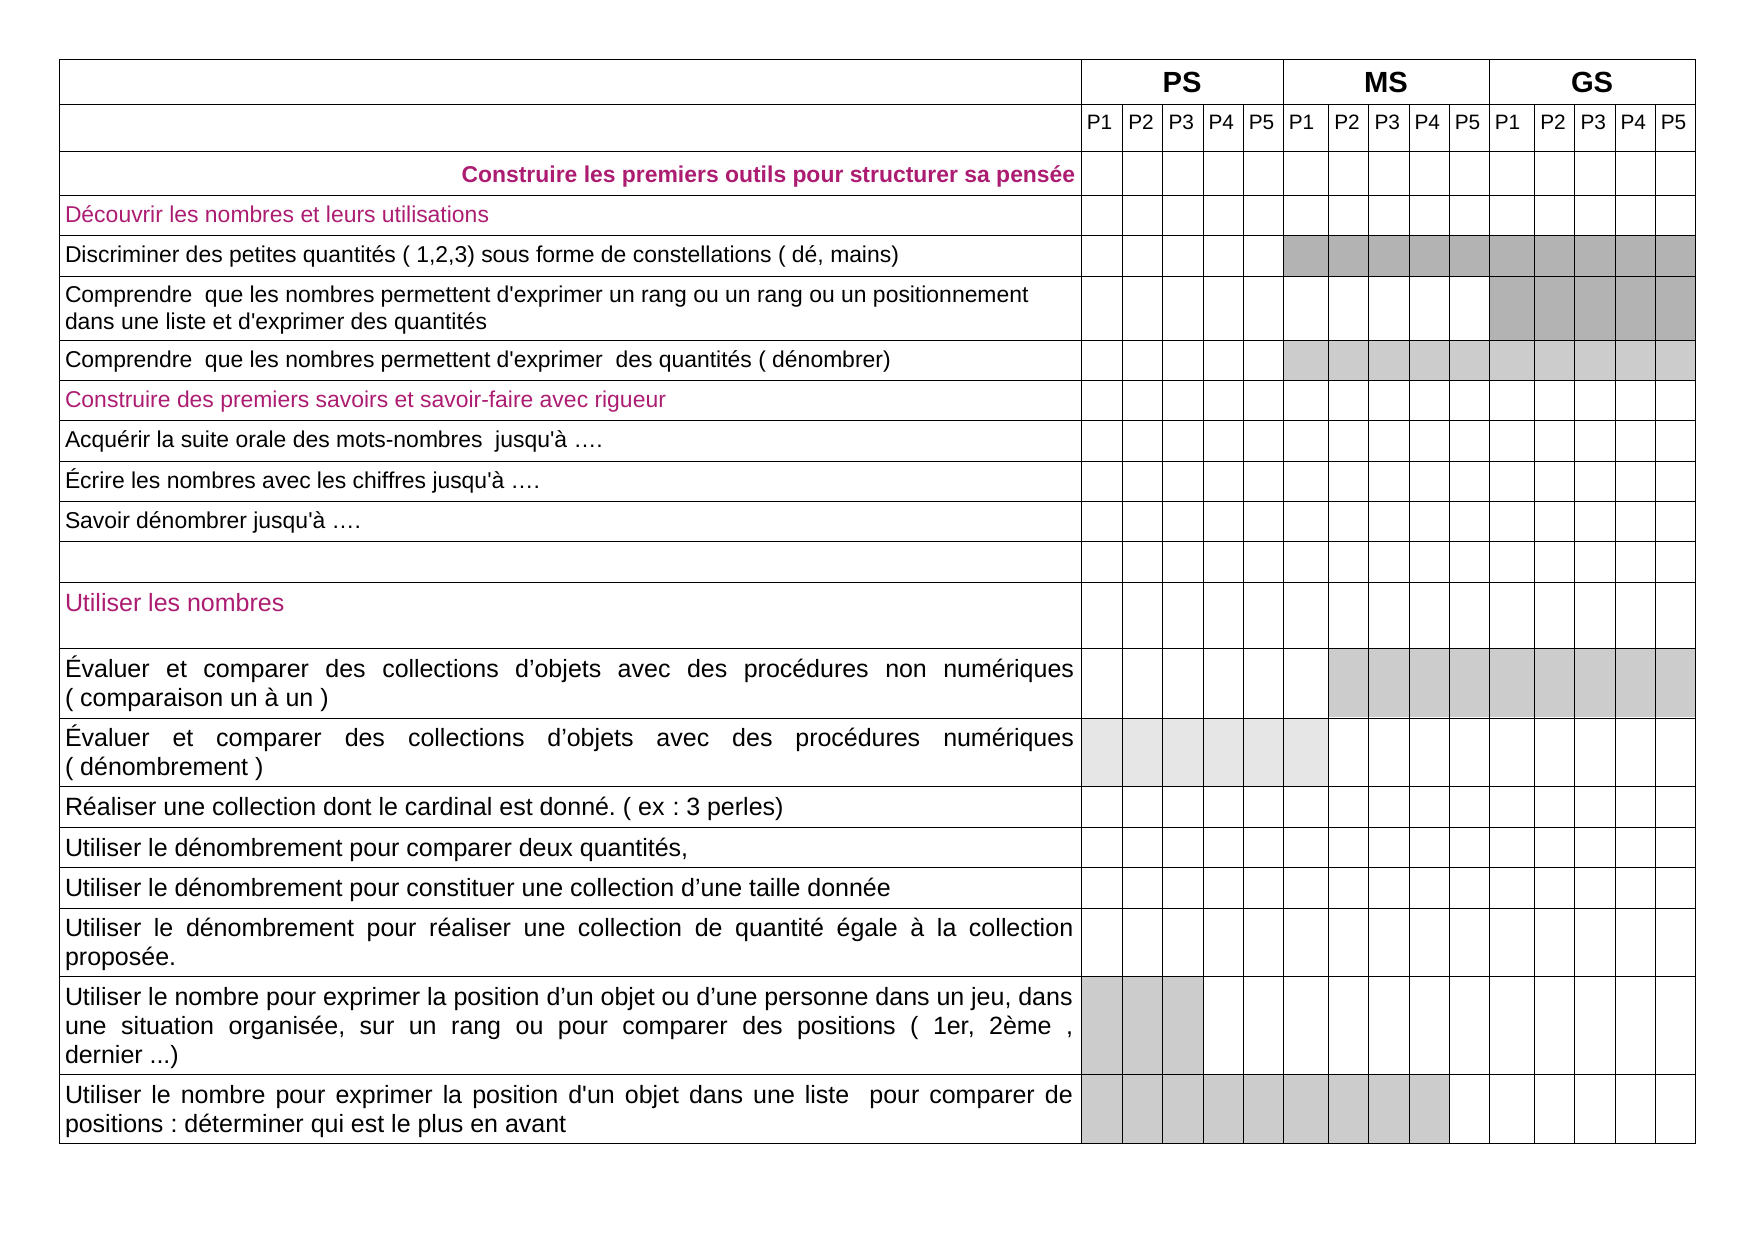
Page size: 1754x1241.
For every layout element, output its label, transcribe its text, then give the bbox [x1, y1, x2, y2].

table_cell [1490, 196, 1534, 235]
table_cell [1490, 868, 1534, 907]
table_cell Utiliser le nombre pour exprimer la position d’un objet ou d’une personne dans un jeu, dans une situation organisée, sur un rang ou pour comparer des positions ( 1er, 2ème , dernier ...) [60, 977, 1081, 1074]
table_cell [1410, 421, 1449, 461]
table_cell [1535, 719, 1574, 786]
table_cell Utiliser le dénombrement pour comparer deux quantités, [60, 828, 1081, 867]
table_cell [1329, 719, 1368, 786]
table_cell [1244, 828, 1283, 867]
table_cell [1369, 977, 1409, 1074]
table_cell [1490, 583, 1534, 648]
table_cell [1204, 502, 1243, 541]
table_cell [1575, 1075, 1615, 1143]
table_cell [1329, 462, 1368, 501]
table_cell [1123, 828, 1162, 867]
table_cell [1329, 828, 1368, 867]
table_cell [1410, 719, 1449, 786]
table_cell [1369, 719, 1409, 786]
table_cell [1490, 649, 1534, 717]
table_cell [1535, 868, 1574, 907]
table_cell [1123, 909, 1162, 976]
table_cell [1204, 909, 1243, 976]
table_cell [1163, 1075, 1203, 1143]
table_cell [1204, 196, 1243, 235]
table_cell [1244, 381, 1283, 420]
table_cell [1163, 649, 1203, 717]
table_cell Écrire les nombres avec les chiffres jusqu'à …. [60, 462, 1081, 501]
table_cell [1204, 462, 1243, 501]
table_cell [1123, 277, 1162, 340]
table_cell [1082, 977, 1122, 1074]
table_cell [1123, 583, 1162, 648]
table_cell [1284, 542, 1328, 582]
table_cell Acquérir la suite orale des mots-nombres jusqu'à …. [60, 421, 1081, 461]
table_cell [1284, 196, 1328, 235]
table_cell [1450, 828, 1489, 867]
table_cell [1490, 152, 1534, 195]
table_cell [1656, 341, 1695, 380]
table_cell [1284, 502, 1328, 541]
table_cell [1244, 421, 1283, 461]
table_cell [1163, 277, 1203, 340]
table_cell [1410, 909, 1449, 976]
table_cell [1656, 421, 1695, 461]
table_cell [1656, 719, 1695, 786]
table_cell [1656, 196, 1695, 235]
table_cell [1535, 236, 1574, 276]
table_cell [1244, 236, 1283, 276]
table_cell [1163, 152, 1203, 195]
table_cell [1656, 787, 1695, 827]
table_cell [1616, 152, 1655, 195]
table_cell [1490, 828, 1534, 867]
table_cell Découvrir les nombres et leurs utilisations [60, 196, 1081, 235]
table_cell [1369, 909, 1409, 976]
table_cell [1163, 341, 1203, 380]
table_cell [1535, 649, 1574, 717]
table_cell [1490, 236, 1534, 276]
table_cell [1656, 277, 1695, 340]
table_cell [1450, 719, 1489, 786]
table_cell [1535, 341, 1574, 380]
table_cell [1410, 462, 1449, 501]
table_cell [1369, 381, 1409, 420]
table_cell Construire les premiers outils pour structurer sa pensée [60, 152, 1081, 195]
table_cell [1082, 236, 1122, 276]
table_cell [1163, 196, 1203, 235]
table_cell [1616, 649, 1655, 717]
table_cell P1 [1490, 105, 1534, 151]
table_cell [1369, 583, 1409, 648]
table_cell [1284, 583, 1328, 648]
table_cell [1123, 542, 1162, 582]
table_cell [1410, 868, 1449, 907]
table_cell [1329, 502, 1368, 541]
table_cell [1410, 1075, 1449, 1143]
table_cell [1204, 649, 1243, 717]
table_cell [1284, 236, 1328, 276]
table_cell [1616, 719, 1655, 786]
table_cell [1535, 381, 1574, 420]
table_cell [1535, 828, 1574, 867]
table_cell [1450, 421, 1489, 461]
table_cell [1575, 381, 1615, 420]
table_cell [1284, 1075, 1328, 1143]
table_cell [1082, 868, 1122, 907]
table_cell [1082, 542, 1122, 582]
table_cell [1450, 649, 1489, 717]
table_cell P5 [1656, 105, 1695, 151]
table_cell [1082, 649, 1122, 717]
table_cell [1082, 196, 1122, 235]
table_cell [1163, 236, 1203, 276]
table_cell [1450, 277, 1489, 340]
table_cell [1616, 583, 1655, 648]
table_cell [1123, 1075, 1162, 1143]
table_cell [1369, 787, 1409, 827]
table_cell [1369, 649, 1409, 717]
table_cell P4 [1204, 105, 1243, 151]
table_cell [1082, 1075, 1122, 1143]
table_cell [1575, 828, 1615, 867]
table_cell [1656, 542, 1695, 582]
table_cell [1329, 381, 1368, 420]
table_cell [1329, 868, 1368, 907]
table_cell [1123, 462, 1162, 501]
table_cell [1535, 152, 1574, 195]
table_cell Comprendre que les nombres permettent d'exprimer des quantités ( dénombrer) [60, 341, 1081, 380]
table_cell [1123, 649, 1162, 717]
table_cell [1535, 277, 1574, 340]
table_cell [1163, 828, 1203, 867]
table_cell [1329, 277, 1368, 340]
table_cell [1123, 341, 1162, 380]
table_cell [1369, 542, 1409, 582]
table_cell [1656, 649, 1695, 717]
table_cell P2 [1123, 105, 1162, 151]
table_cell [1490, 502, 1534, 541]
table_cell [1369, 828, 1409, 867]
table_cell [1123, 152, 1162, 195]
table_cell [1575, 152, 1615, 195]
table_cell [1123, 381, 1162, 420]
table_cell [1329, 236, 1368, 276]
table_cell [1082, 421, 1122, 461]
table_cell Évaluer et comparer des collections d’objets avec des procédures non numériques ( comparaison un à un ) [60, 649, 1081, 717]
table_cell [1450, 196, 1489, 235]
table_cell [1163, 583, 1203, 648]
table_cell [1284, 828, 1328, 867]
table_cell [1575, 236, 1615, 276]
table_cell [1410, 828, 1449, 867]
table_cell [1490, 1075, 1534, 1143]
table_cell [1490, 719, 1534, 786]
table_cell [1535, 1075, 1574, 1143]
table_cell [1204, 341, 1243, 380]
table_cell [1329, 152, 1368, 195]
table_cell [1535, 421, 1574, 461]
table_cell [1616, 868, 1655, 907]
table_cell [1244, 341, 1283, 380]
table_cell [1204, 828, 1243, 867]
table_cell [1329, 1075, 1368, 1143]
table_cell [1575, 583, 1615, 648]
table_cell P2 [1329, 105, 1368, 151]
table_cell [1410, 381, 1449, 420]
table_cell [1490, 977, 1534, 1074]
table_cell [1450, 381, 1489, 420]
table_cell [1369, 152, 1409, 195]
table_cell [60, 105, 1081, 151]
table_cell [1329, 341, 1368, 380]
table_cell [1329, 649, 1368, 717]
table_cell [1450, 977, 1489, 1074]
table_cell [1123, 236, 1162, 276]
table_cell [1450, 341, 1489, 380]
table_cell [1656, 828, 1695, 867]
table_cell [1410, 152, 1449, 195]
table_cell [1082, 462, 1122, 501]
table_cell [1163, 381, 1203, 420]
table_cell P5 [1450, 105, 1489, 151]
table_cell [1082, 909, 1122, 976]
table_cell [1450, 868, 1489, 907]
table_cell P1 [1082, 105, 1122, 151]
table_cell [1163, 421, 1203, 461]
table_cell [1450, 462, 1489, 501]
table_cell [1535, 787, 1574, 827]
table_cell [1410, 196, 1449, 235]
table_cell Construire des premiers savoirs et savoir-faire avec rigueur [60, 381, 1081, 420]
table_cell [1616, 542, 1655, 582]
table_cell [1082, 341, 1122, 380]
table_cell [1284, 381, 1328, 420]
table_cell [1616, 381, 1655, 420]
table_cell [1163, 909, 1203, 976]
table_cell P1 [1284, 105, 1328, 151]
table_cell [1329, 542, 1368, 582]
table_cell [1284, 277, 1328, 340]
table_cell [1244, 462, 1283, 501]
table_cell [1244, 787, 1283, 827]
table_cell [1656, 462, 1695, 501]
table_cell [1616, 787, 1655, 827]
table_cell [1163, 787, 1203, 827]
table_cell [1656, 583, 1695, 648]
table_cell [1656, 909, 1695, 976]
table_cell [1284, 977, 1328, 1074]
table_cell [1369, 462, 1409, 501]
table_cell [1082, 828, 1122, 867]
table_cell [1410, 502, 1449, 541]
table_cell [1082, 277, 1122, 340]
table_cell [1329, 421, 1368, 461]
table_cell [1575, 502, 1615, 541]
table_cell [1616, 277, 1655, 340]
table_cell [1369, 1075, 1409, 1143]
table_cell Évaluer et comparer des collections d’objets avec des procédures numériques ( dénombrement ) [60, 719, 1081, 786]
table_cell [1284, 719, 1328, 786]
table_cell [1535, 542, 1574, 582]
table_cell [1656, 977, 1695, 1074]
table_cell [1535, 583, 1574, 648]
table_cell [1450, 787, 1489, 827]
table_cell [1410, 649, 1449, 717]
table_cell [1616, 196, 1655, 235]
table_cell [1204, 152, 1243, 195]
table_cell [1410, 583, 1449, 648]
table_cell Utiliser le nombre pour exprimer la position d'un objet dans une liste pour comparer de positions : déterminer qui est le plus en avant [60, 1075, 1081, 1143]
table_cell [1204, 421, 1243, 461]
table_cell [1410, 277, 1449, 340]
table_cell [1616, 341, 1655, 380]
table_cell [1490, 542, 1534, 582]
table_cell [1369, 236, 1409, 276]
table_cell [1656, 381, 1695, 420]
table_cell [1450, 152, 1489, 195]
table_cell [1369, 277, 1409, 340]
table_cell [1163, 502, 1203, 541]
table_cell [1616, 828, 1655, 867]
table_cell [1204, 542, 1243, 582]
table_cell [1244, 277, 1283, 340]
table_cell [1490, 381, 1534, 420]
table_cell [1329, 909, 1368, 976]
table_cell [1575, 542, 1615, 582]
table_cell [1082, 787, 1122, 827]
table_cell [1450, 909, 1489, 976]
table_cell GS [1490, 60, 1695, 104]
table_cell [1575, 977, 1615, 1074]
table_cell [1082, 719, 1122, 786]
table_cell [1123, 719, 1162, 786]
table_cell [1284, 909, 1328, 976]
table_cell [1410, 341, 1449, 380]
table_cell PS [1082, 60, 1283, 104]
table_cell [1204, 277, 1243, 340]
table_cell [1490, 277, 1534, 340]
table_cell [1490, 421, 1534, 461]
table_cell [1244, 1075, 1283, 1143]
table_cell [1575, 719, 1615, 786]
table_cell [1123, 196, 1162, 235]
table_cell [1244, 868, 1283, 907]
table_cell [1163, 542, 1203, 582]
table_cell [1369, 341, 1409, 380]
table_cell [1575, 341, 1615, 380]
table_cell [1244, 502, 1283, 541]
table_cell [1284, 341, 1328, 380]
table_cell [1244, 719, 1283, 786]
table_cell [1490, 462, 1534, 501]
table_cell P3 [1369, 105, 1409, 151]
table_cell [1082, 381, 1122, 420]
table_cell MS [1284, 60, 1489, 104]
table_cell [1656, 236, 1695, 276]
table_cell [1410, 236, 1449, 276]
table_cell [1082, 502, 1122, 541]
table_cell P4 [1410, 105, 1449, 151]
table_cell [1329, 196, 1368, 235]
table_cell [1616, 462, 1655, 501]
table_cell [60, 60, 1081, 104]
table_cell [1575, 462, 1615, 501]
table_cell [1123, 868, 1162, 907]
table_cell [1082, 152, 1122, 195]
table_cell P4 [1616, 105, 1655, 151]
table_cell [1204, 787, 1243, 827]
table_cell [1369, 421, 1409, 461]
table_cell [1616, 421, 1655, 461]
table_cell [1329, 583, 1368, 648]
table_cell [1123, 502, 1162, 541]
table_cell Utiliser les nombres [60, 583, 1081, 648]
table_cell [1163, 977, 1203, 1074]
table_cell Utiliser le dénombrement pour constituer une collection d’une taille donnée [60, 868, 1081, 907]
table_cell [1616, 502, 1655, 541]
table_cell Savoir dénombrer jusqu'à …. [60, 502, 1081, 541]
table_cell [1123, 787, 1162, 827]
table_cell [1244, 583, 1283, 648]
table_cell [1244, 977, 1283, 1074]
table_cell [1329, 787, 1368, 827]
table_cell [1656, 152, 1695, 195]
table_cell Utiliser le dénombrement pour réaliser une collection de quantité égale à la collection proposée. [60, 909, 1081, 976]
table_cell [1535, 502, 1574, 541]
table_cell [1490, 909, 1534, 976]
table_cell [1656, 502, 1695, 541]
table_cell [1163, 719, 1203, 786]
table_cell [1123, 977, 1162, 1074]
table_cell [1244, 152, 1283, 195]
table_cell [1163, 868, 1203, 907]
table_cell [1535, 977, 1574, 1074]
table_cell [1369, 196, 1409, 235]
table_cell [1329, 977, 1368, 1074]
table_cell [1284, 868, 1328, 907]
table_cell [1410, 977, 1449, 1074]
table_cell [1535, 196, 1574, 235]
table_cell [1616, 1075, 1655, 1143]
table_cell [1616, 909, 1655, 976]
table_cell [1616, 977, 1655, 1074]
table_cell [1284, 649, 1328, 717]
table_cell [1410, 542, 1449, 582]
table_cell [1535, 462, 1574, 501]
table_cell [1575, 868, 1615, 907]
table_cell [1244, 196, 1283, 235]
table_cell [1410, 787, 1449, 827]
table_cell [1369, 868, 1409, 907]
table_cell [1450, 1075, 1489, 1143]
table_cell [1575, 277, 1615, 340]
table_cell [1369, 502, 1409, 541]
table_cell [1244, 649, 1283, 717]
table_cell [1204, 1075, 1243, 1143]
table_cell [1284, 462, 1328, 501]
table_cell [1163, 462, 1203, 501]
table_cell [1535, 909, 1574, 976]
table_cell P3 [1575, 105, 1615, 151]
table_cell [1244, 542, 1283, 582]
table_cell [1490, 787, 1534, 827]
table_cell [1656, 868, 1695, 907]
table_cell [1204, 719, 1243, 786]
table_cell [1123, 421, 1162, 461]
table_cell [1284, 787, 1328, 827]
table_cell [1204, 977, 1243, 1074]
table_cell [1490, 341, 1534, 380]
table_cell [1575, 421, 1615, 461]
table_cell [1450, 502, 1489, 541]
table_cell [1204, 236, 1243, 276]
table_cell [1450, 583, 1489, 648]
table_cell [1284, 421, 1328, 461]
table_cell [1575, 196, 1615, 235]
table_cell [60, 542, 1081, 582]
table_cell [1575, 787, 1615, 827]
table_cell [1575, 909, 1615, 976]
table_cell Discriminer des petites quantités ( 1,2,3) sous forme de constellations ( dé, mains) [60, 236, 1081, 276]
table_cell [1450, 542, 1489, 582]
table_cell [1284, 152, 1328, 195]
table_cell [1450, 236, 1489, 276]
table_cell [1082, 583, 1122, 648]
table_cell [1656, 1075, 1695, 1143]
table_cell [1244, 909, 1283, 976]
table_cell [1204, 381, 1243, 420]
table_cell P2 [1535, 105, 1574, 151]
table_cell [1204, 868, 1243, 907]
table_cell [1204, 583, 1243, 648]
table_cell [1616, 236, 1655, 276]
table_cell Réaliser une collection dont le cardinal est donné. ( ex : 3 perles) [60, 787, 1081, 827]
table_cell P5 [1244, 105, 1283, 151]
table_cell P3 [1163, 105, 1203, 151]
table_cell Comprendre que les nombres permettent d'exprimer un rang ou un rang ou un positionnement dans une liste et d'exprimer des quantités [60, 277, 1081, 340]
table_cell [1575, 649, 1615, 717]
